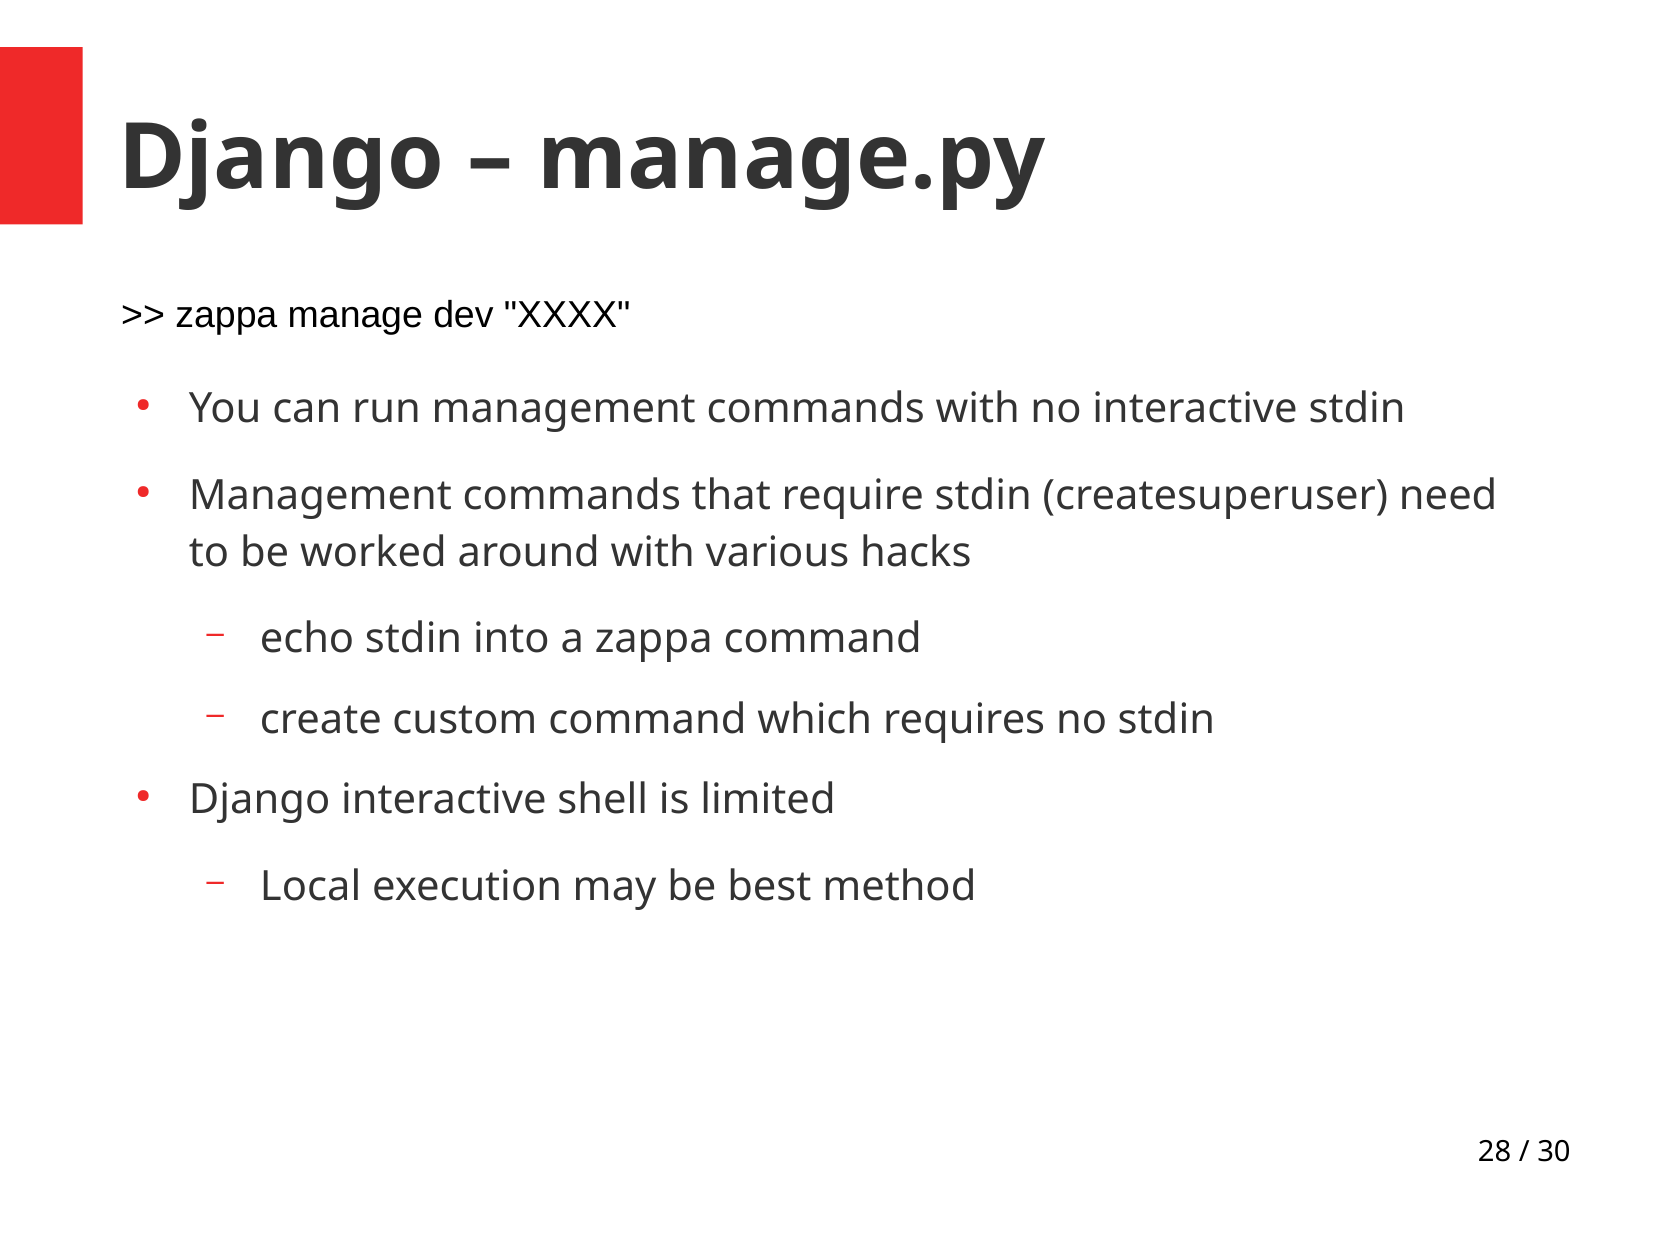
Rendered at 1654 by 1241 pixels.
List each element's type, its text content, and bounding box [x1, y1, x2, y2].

text_box >> zappa manage dev "XXXX" [106, 285, 1323, 343]
list You can run management commands with no interactive stdin Management commands that require stdin (createsuperuser) need to be worked around with various hacks echo stdin into a zappa command create custom command which requires no stdin Django interactive shell is limited Local execution may be best method [118, 377, 1536, 1098]
title Django – manage.py [118, 49, 1571, 257]
